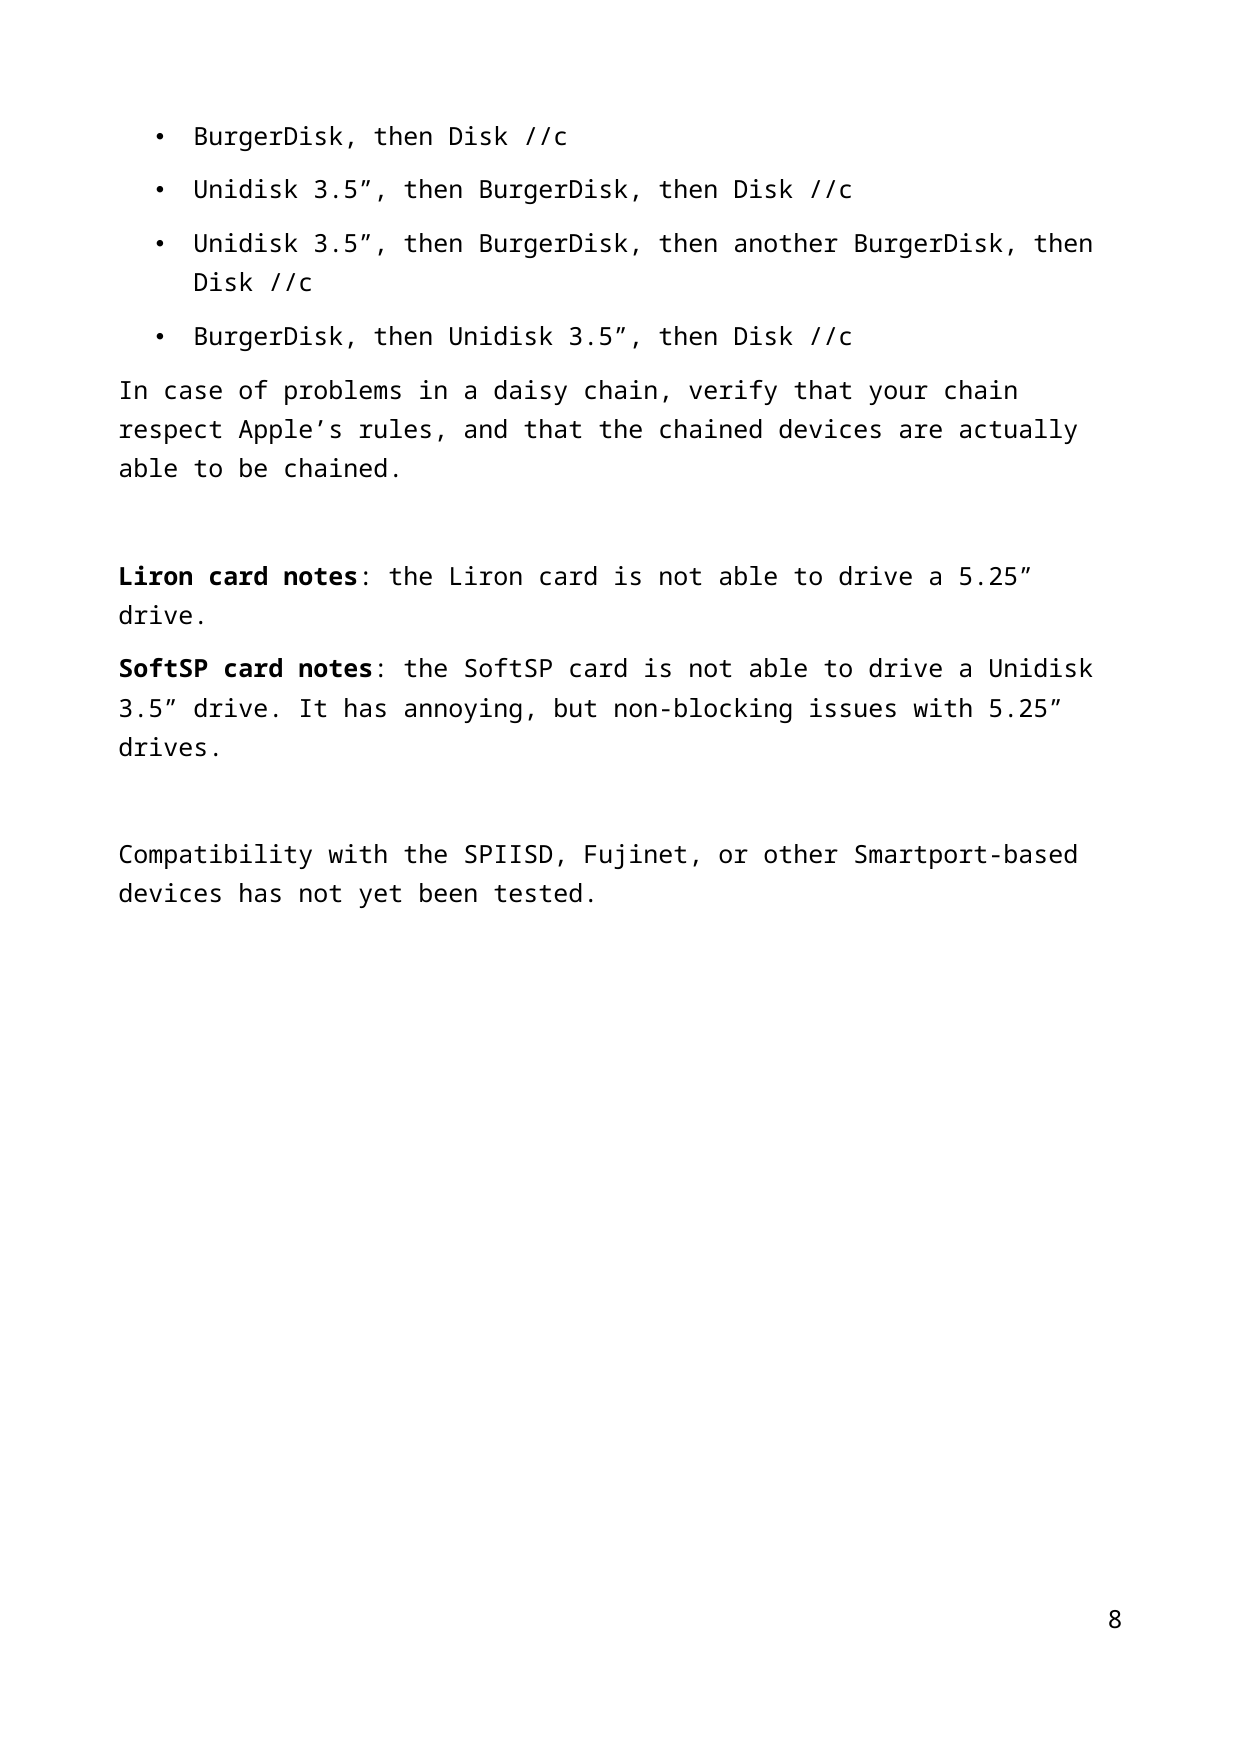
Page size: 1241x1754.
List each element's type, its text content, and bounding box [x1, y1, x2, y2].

text SoftSP card notes: the SoftSP card is not able to drive a Unidisk 3.5” drive. It has annoying, but non-blocking issues with 5.25” drives. [118, 651, 1122, 763]
list BurgerDisk, then Unidisk 3.5”, then Disk //c [156, 318, 1122, 353]
text Liron card notes: the Liron card is not able to drive a 5.25” drive. [118, 558, 1122, 631]
list Unidisk 3.5”, then BurgerDisk, then Disk //c [156, 172, 1122, 206]
list BurgerDisk, then Disk //c [156, 118, 1122, 152]
list Unidisk 3.5”, then BurgerDisk, then another BurgerDisk, then Disk //c [156, 226, 1122, 299]
text Compatibility with the SPIISD, Fujinet, or other Smartport-based devices has not yet been tested. [118, 837, 1122, 910]
text In case of problems in a daisy chain, verify that your chain respect Apple’s rules, and that the chained devices are actually able to be chained. [118, 372, 1122, 485]
